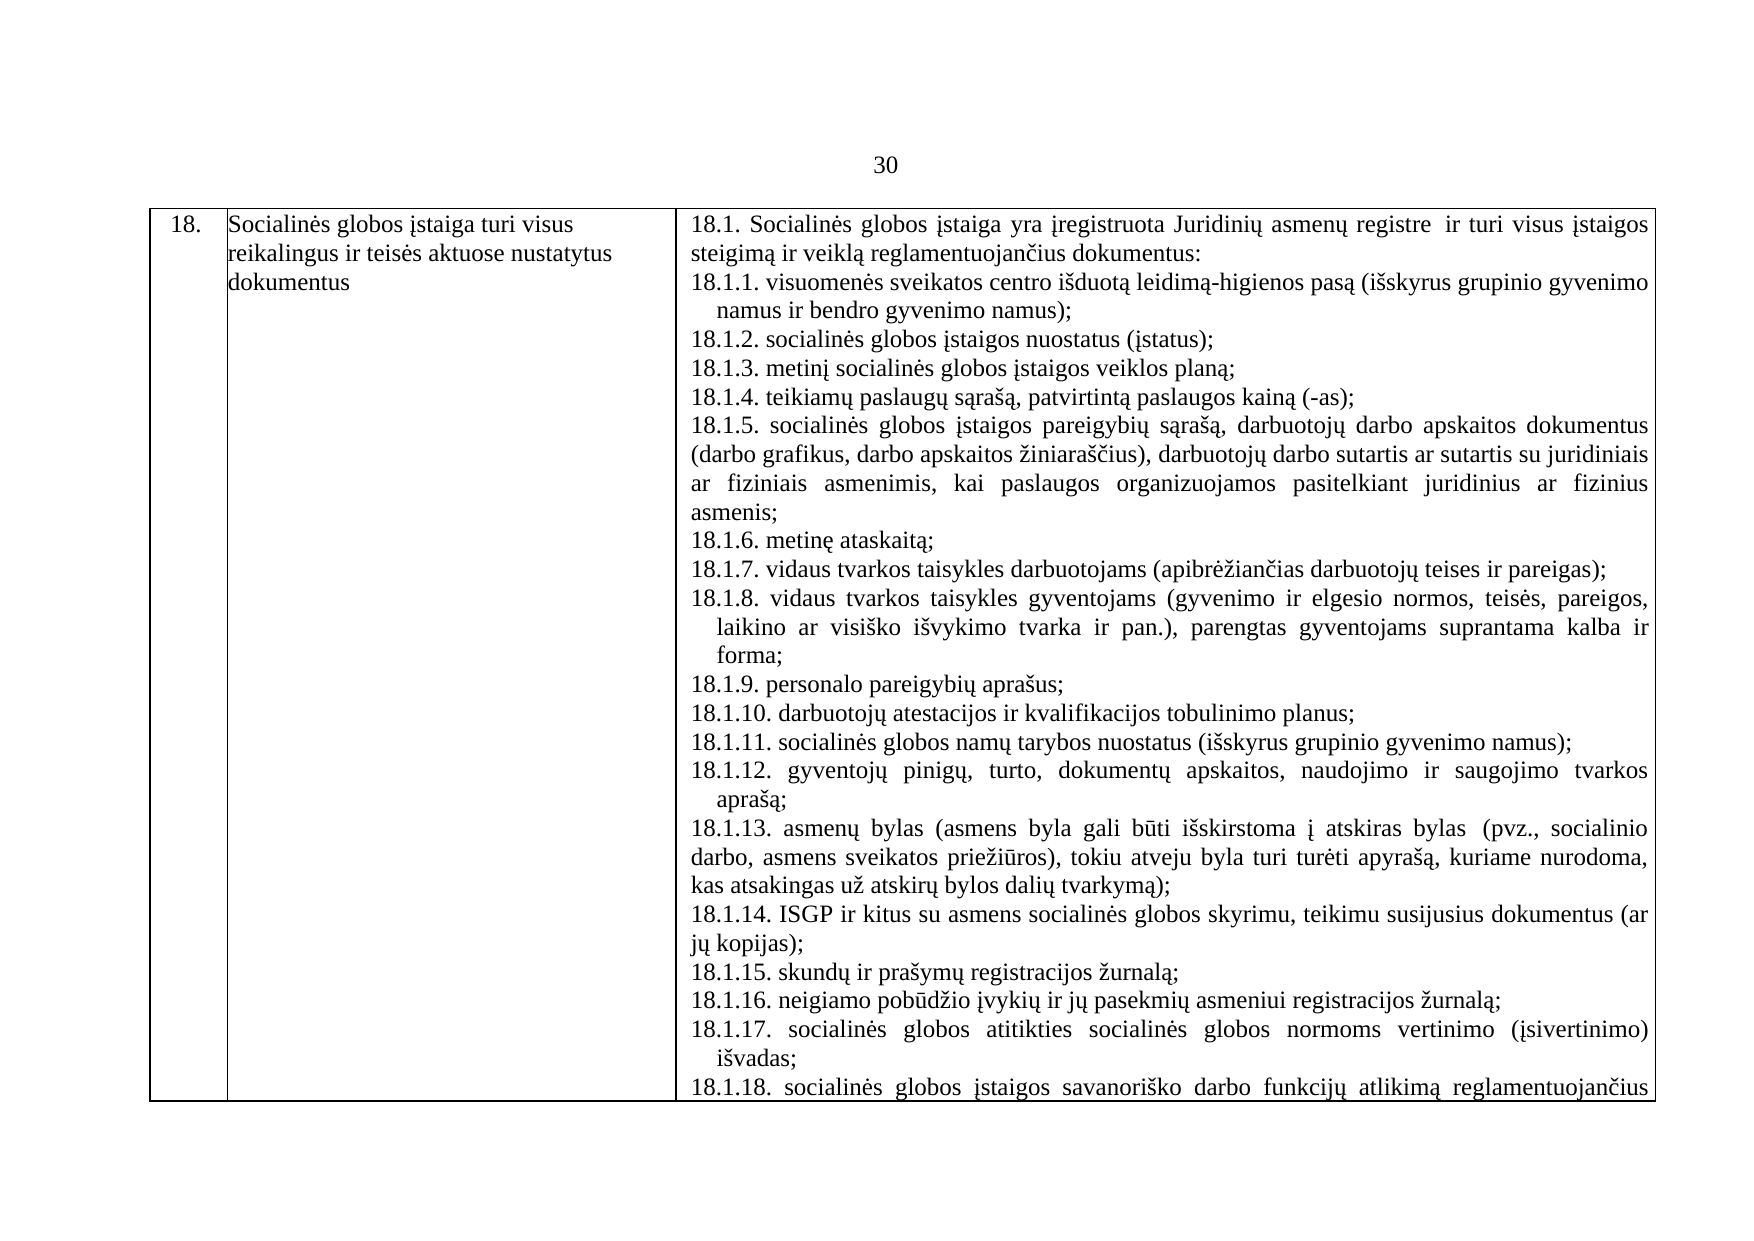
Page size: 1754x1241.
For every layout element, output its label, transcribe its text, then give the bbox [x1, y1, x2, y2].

table_cell Socialinės globos įstaiga turi visus reikalingus ir teisės aktuose nustatytus dokumentus [228, 209, 675, 1100]
table_cell 18.1. Socialinės globos įstaiga yra įregistruota Juridinių asmenų registre ir turi visus įstaigos steigimą ir veiklą reglamentuojančius dokumentus: 18.1.1. visuomenės sveikatos centro išduotą leidimą-higienos pasą (išskyrus grupinio gyvenimo namus ir bendro gyvenimo namus); 18.1.2. socialinės globos įstaigos nuostatus (įstatus); 18.1.3. metinį socialinės globos įstaigos veiklos planą; 18.1.4. teikiamų paslaugų sąrašą, patvirtintą paslaugos kainą (-as); 18.1.5. socialinės globos įstaigos pareigybių sąrašą, darbuotojų darbo apskaitos dokumentus (darbo grafikus, darbo apskaitos žiniaraščius), darbuotojų darbo sutartis ar sutartis su juridiniais ar fiziniais asmenimis, kai paslaugos organizuojamos pasitelkiant juridinius ar fizinius asmenis; 18.1.6. metinę ataskaitą; 18.1.7. vidaus tvarkos taisykles darbuotojams (apibrėžiančias darbuotojų teises ir pareigas); 18.1.8. vidaus tvarkos taisykles gyventojams (gyvenimo ir elgesio normos, teisės, pareigos, laikino ar visiško išvykimo tvarka ir pan.), parengtas gyventojams suprantama kalba ir forma; 18.1.9. personalo pareigybių aprašus; 18.1.10. darbuotojų atestacijos ir kvalifikacijos tobulinimo planus; 18.1.11. socialinės globos namų tarybos nuostatus (išskyrus grupinio gyvenimo namus); 18.1.12. gyventojų pinigų, turto, dokumentų apskaitos, naudojimo ir saugojimo tvarkos aprašą; 18.1.13. asmenų bylas (asmens byla gali būti išskirstoma į atskiras bylas (pvz., socialinio darbo, asmens sveikatos priežiūros), tokiu atveju byla turi turėti apyrašą, kuriame nurodoma, kas atsakingas už atskirų bylos dalių tvarkymą); 18.1.14. ISGP ir kitus su asmens socialinės globos skyrimu, teikimu susijusius dokumentus (ar jų kopijas); 18.1.15. skundų ir prašymų registracijos žurnalą; 18.1.16. neigiamo pobūdžio įvykių ir jų pasekmių asmeniui registracijos žurnalą; 18.1.17. socialinės globos atitikties socialinės globos normoms vertinimo (įsivertinimo) išvadas; 18.1.18. socialinės globos įstaigos savanoriško darbo funkcijų atlikimą reglamentuojančius [677, 209, 1655, 1100]
table_cell 18. [151, 209, 227, 1100]
